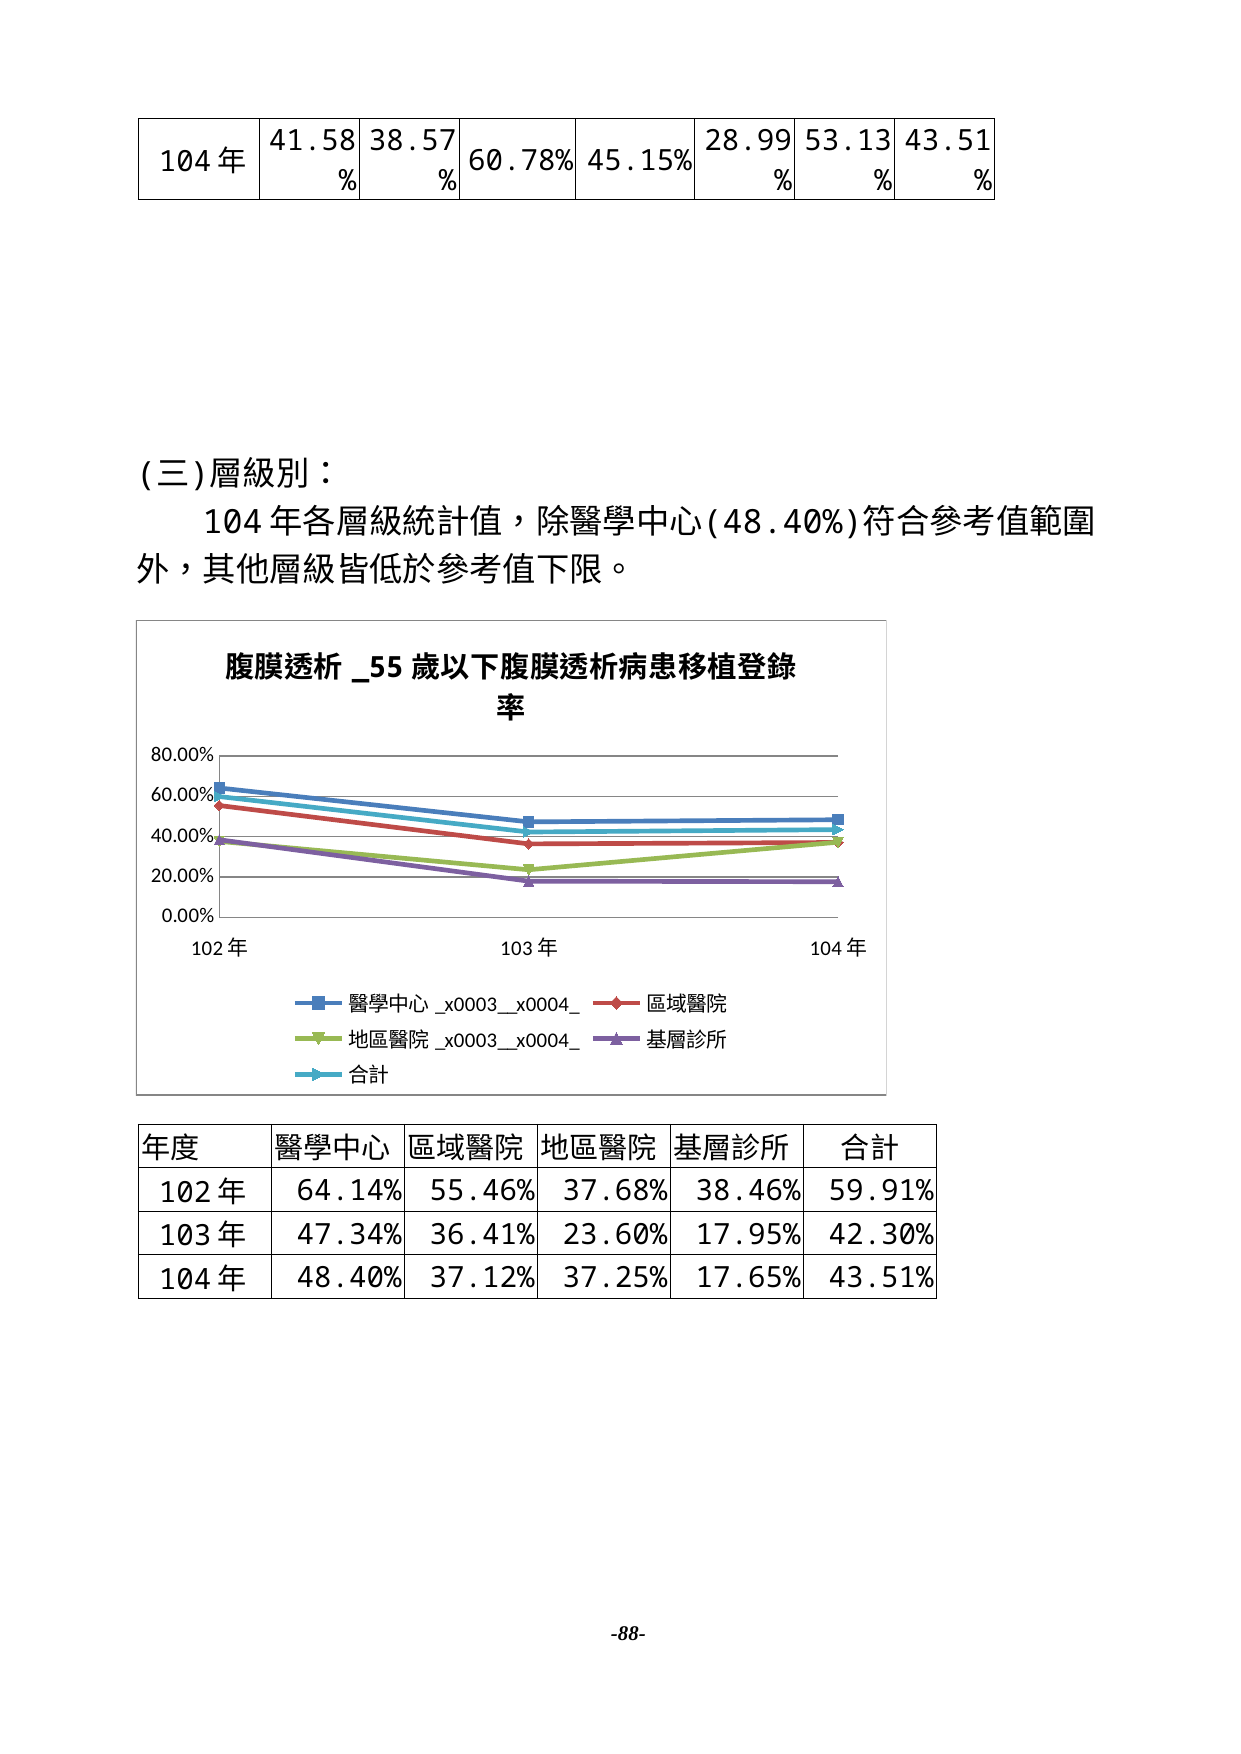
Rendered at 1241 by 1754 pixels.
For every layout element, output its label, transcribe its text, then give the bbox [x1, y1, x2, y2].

table_header 醫學中心 [272, 1125, 404, 1167]
table_cell 64.14% [272, 1168, 404, 1211]
table_cell 17.65% [671, 1255, 803, 1298]
table_cell 42.30% [804, 1212, 936, 1254]
table_cell 102年 [139, 1168, 271, 1211]
table_cell 60.78% [460, 119, 575, 199]
table_cell 36.41% [405, 1212, 537, 1254]
table_cell 48.40% [272, 1255, 404, 1298]
text (三)層級別： [136, 446, 1122, 495]
table_cell 104年 [139, 119, 259, 199]
table_cell 43.51% [895, 119, 994, 199]
table_cell 38.57% [360, 119, 459, 199]
table_cell 37.68% [538, 1168, 670, 1211]
table_cell 103年 [139, 1212, 271, 1254]
table_cell 55.46% [405, 1168, 537, 1211]
table_header 區域醫院 [405, 1125, 537, 1167]
table_cell 43.51% [804, 1255, 936, 1298]
text 104年各層級統計值，除醫學中心(48.40%)符合參考值範圍外，其他層級皆低於參考值下限。 [136, 495, 1122, 591]
table_cell 53.13% [795, 119, 894, 199]
table_header 地區醫院 [538, 1125, 670, 1167]
table_cell 45.15% [576, 119, 694, 199]
table_cell 23.60% [538, 1212, 670, 1254]
table_header 年度 [139, 1125, 271, 1167]
table_cell 37.12% [405, 1255, 537, 1298]
table_header 基層診所 [671, 1125, 803, 1167]
table_cell 104年 [139, 1255, 271, 1298]
table_cell 41.58% [260, 119, 359, 199]
table_cell 38.46% [671, 1168, 803, 1211]
table_cell 17.95% [671, 1212, 803, 1254]
table_cell 28.99% [695, 119, 794, 199]
table_cell 37.25% [538, 1255, 670, 1298]
table_cell 59.91% [804, 1168, 936, 1211]
table_header 合計 [804, 1125, 936, 1167]
table_cell 47.34% [272, 1212, 404, 1254]
